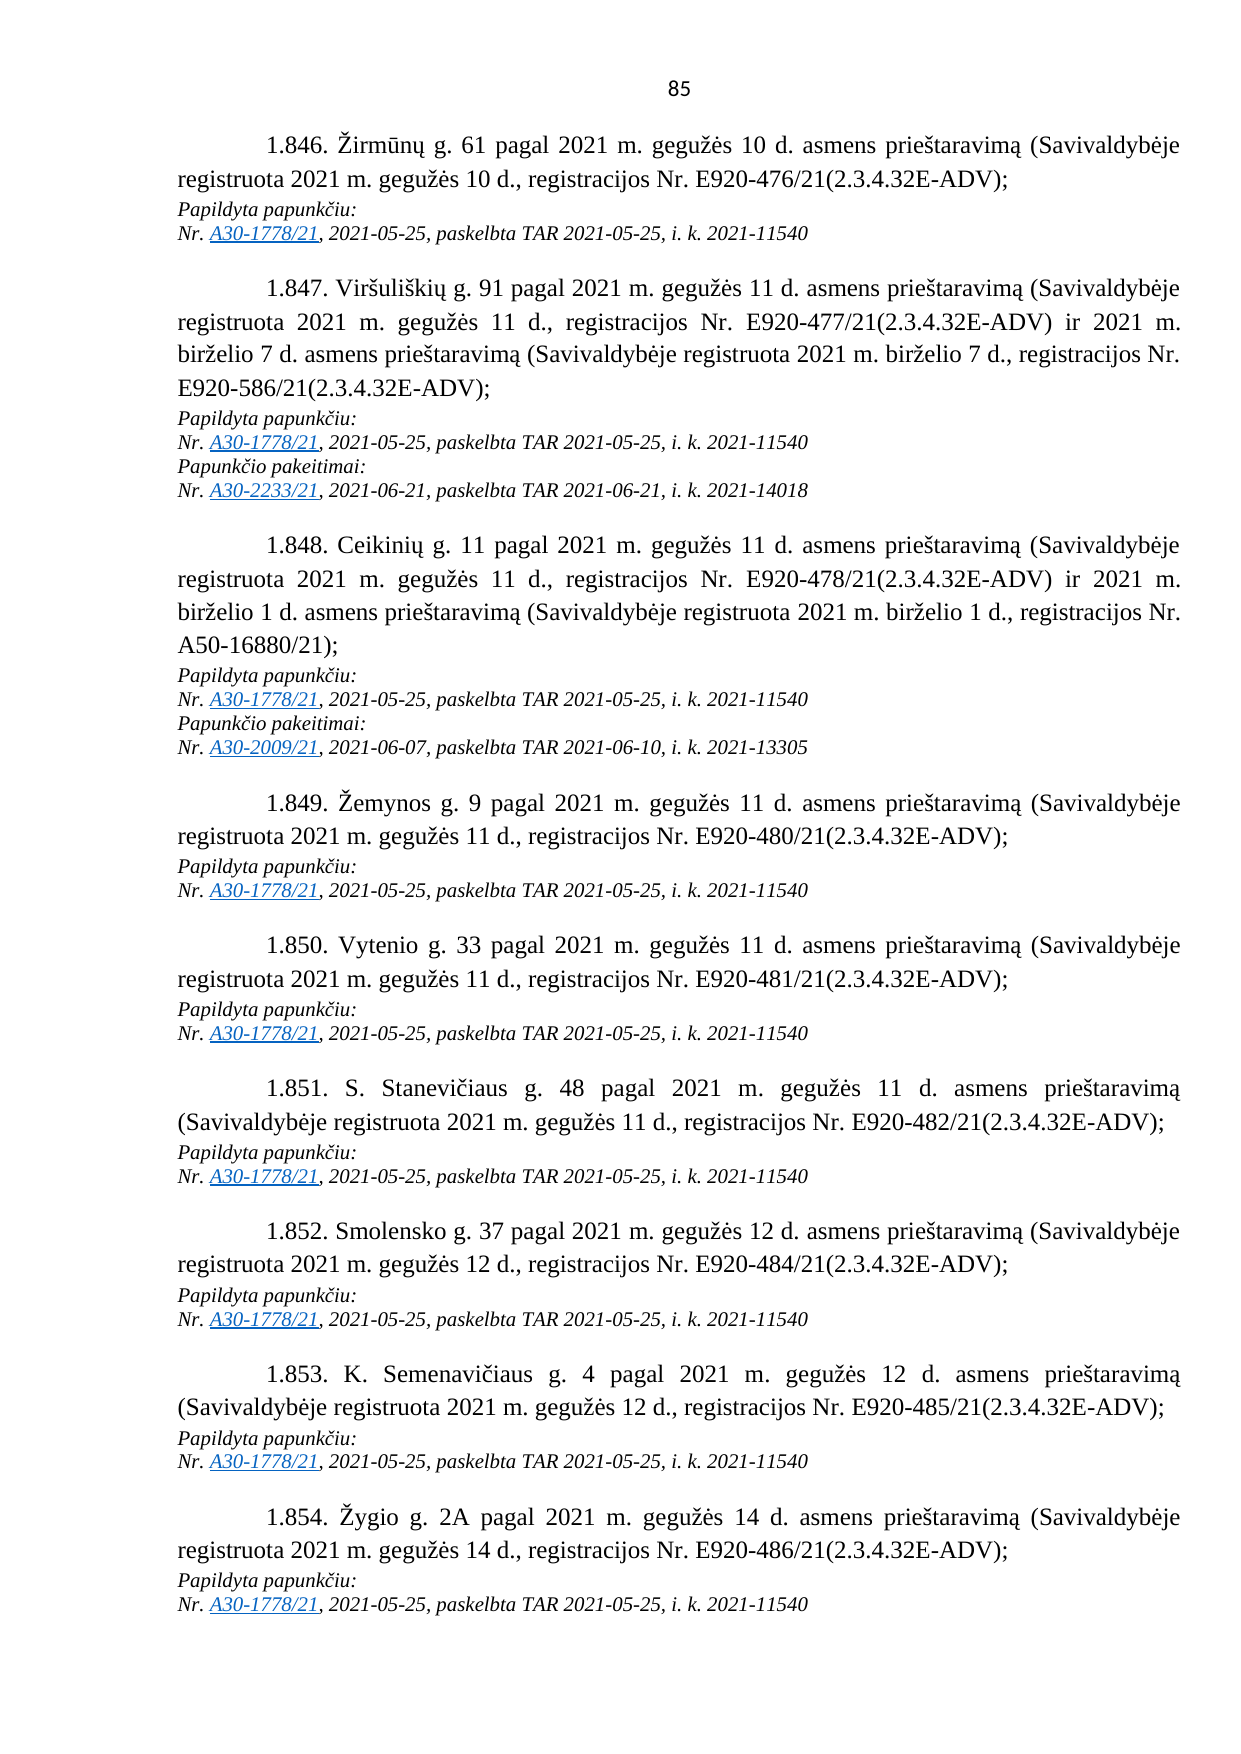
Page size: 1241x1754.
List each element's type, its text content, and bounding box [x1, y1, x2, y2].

text Nr. A30-1778/21, 2021-05-25, paskelbta TAR 2021-05-25, i. k. 2021-11540 [177, 430, 1181, 454]
text Papildyta papunkčiu: [177, 197, 1181, 221]
text Nr. A30-1778/21, 2021-05-25, paskelbta TAR 2021-05-25, i. k. 2021-11540 [177, 1592, 1181, 1616]
text Papunkčio pakeitimai: [177, 711, 1181, 735]
text Papildyta papunkčiu: [177, 1425, 1181, 1449]
text Nr. A30-2233/21, 2021-06-21, paskelbta TAR 2021-06-21, i. k. 2021-14018 [177, 478, 1181, 502]
text Nr. A30-1778/21, 2021-05-25, paskelbta TAR 2021-05-25, i. k. 2021-11540 [177, 1164, 1181, 1188]
text Nr. A30-1778/21, 2021-05-25, paskelbta TAR 2021-05-25, i. k. 2021-11540 [177, 878, 1181, 902]
text Papildyta papunkčiu: [177, 663, 1181, 687]
text Nr. A30-1778/21, 2021-05-25, paskelbta TAR 2021-05-25, i. k. 2021-11540 [177, 687, 1181, 711]
text Papildyta papunkčiu: [177, 854, 1181, 878]
text Papildyta papunkčiu: [177, 1282, 1181, 1307]
text 1.851. S. Stanevičiaus g. 48 pagal 2021 m. gegužės 11 d. asmens prieštaravimą (Savivaldybėje registruota 2021 m. gegužės 11 d., registracijos Nr. E920-482/21(2.3.4.32E-ADV); [177, 1073, 1181, 1135]
text 1.848. Ceikinių g. 11 pagal 2021 m. gegužės 11 d. asmens prieštaravimą (Savivaldybėje registruota 2021 m. gegužės 11 d., registracijos Nr. E920-478/21(2.3.4.32E-ADV) ir 2021 m. birželio 1 d. asmens prieštaravimą (Savivaldybėje registruota 2021 m. birželio 1 d., registracijos Nr. A50-16880/21); [177, 531, 1181, 658]
text Nr. A30-1778/21, 2021-05-25, paskelbta TAR 2021-05-25, i. k. 2021-11540 [177, 1021, 1181, 1045]
text 1.852. Smolensko g. 37 pagal 2021 m. gegužės 12 d. asmens prieštaravimą (Savivaldybėje registruota 2021 m. gegužės 12 d., registracijos Nr. E920-484/21(2.3.4.32E-ADV); [177, 1216, 1181, 1278]
text 1.853. K. Semenavičiaus g. 4 pagal 2021 m. gegužės 12 d. asmens prieštaravimą (Savivaldybėje registruota 2021 m. gegužės 12 d., registracijos Nr. E920-485/21(2.3.4.32E-ADV); [177, 1359, 1181, 1421]
text Nr. A30-2009/21, 2021-06-07, paskelbta TAR 2021-06-10, i. k. 2021-13305 [177, 735, 1181, 759]
text Nr. A30-1778/21, 2021-05-25, paskelbta TAR 2021-05-25, i. k. 2021-11540 [177, 1307, 1181, 1331]
text Papildyta papunkčiu: [177, 406, 1181, 430]
text Papildyta papunkčiu: [177, 997, 1181, 1021]
text 1.846. Žirmūnų g. 61 pagal 2021 m. gegužės 10 d. asmens prieštaravimą (Savivaldybėje registruota 2021 m. gegužės 10 d., registracijos Nr. E920-476/21(2.3.4.32E-ADV); [177, 131, 1181, 192]
text Nr. A30-1778/21, 2021-05-25, paskelbta TAR 2021-05-25, i. k. 2021-11540 [177, 221, 1181, 245]
text Papildyta papunkčiu: [177, 1139, 1181, 1164]
text Nr. A30-1778/21, 2021-05-25, paskelbta TAR 2021-05-25, i. k. 2021-11540 [177, 1449, 1181, 1473]
text 1.854. Žygio g. 2A pagal 2021 m. gegužės 14 d. asmens prieštaravimą (Savivaldybėje registruota 2021 m. gegužės 14 d., registracijos Nr. E920-486/21(2.3.4.32E-ADV); [177, 1502, 1181, 1564]
text 1.847. Viršuliškių g. 91 pagal 2021 m. gegužės 11 d. asmens prieštaravimą (Savivaldybėje registruota 2021 m. gegužės 11 d., registracijos Nr. E920-477/21(2.3.4.32E-ADV) ir 2021 m. birželio 7 d. asmens prieštaravimą (Savivaldybėje registruota 2021 m. birželio 7 d., registracijos Nr. E920-586/21(2.3.4.32E-ADV); [177, 273, 1181, 401]
text 1.849. Žemynos g. 9 pagal 2021 m. gegužės 11 d. asmens prieštaravimą (Savivaldybėje registruota 2021 m. gegužės 11 d., registracijos Nr. E920-480/21(2.3.4.32E-ADV); [177, 788, 1181, 849]
text 1.850. Vytenio g. 33 pagal 2021 m. gegužės 11 d. asmens prieštaravimą (Savivaldybėje registruota 2021 m. gegužės 11 d., registracijos Nr. E920-481/21(2.3.4.32E-ADV); [177, 931, 1181, 992]
text Papunkčio pakeitimai: [177, 454, 1181, 478]
text Papildyta papunkčiu: [177, 1568, 1181, 1592]
